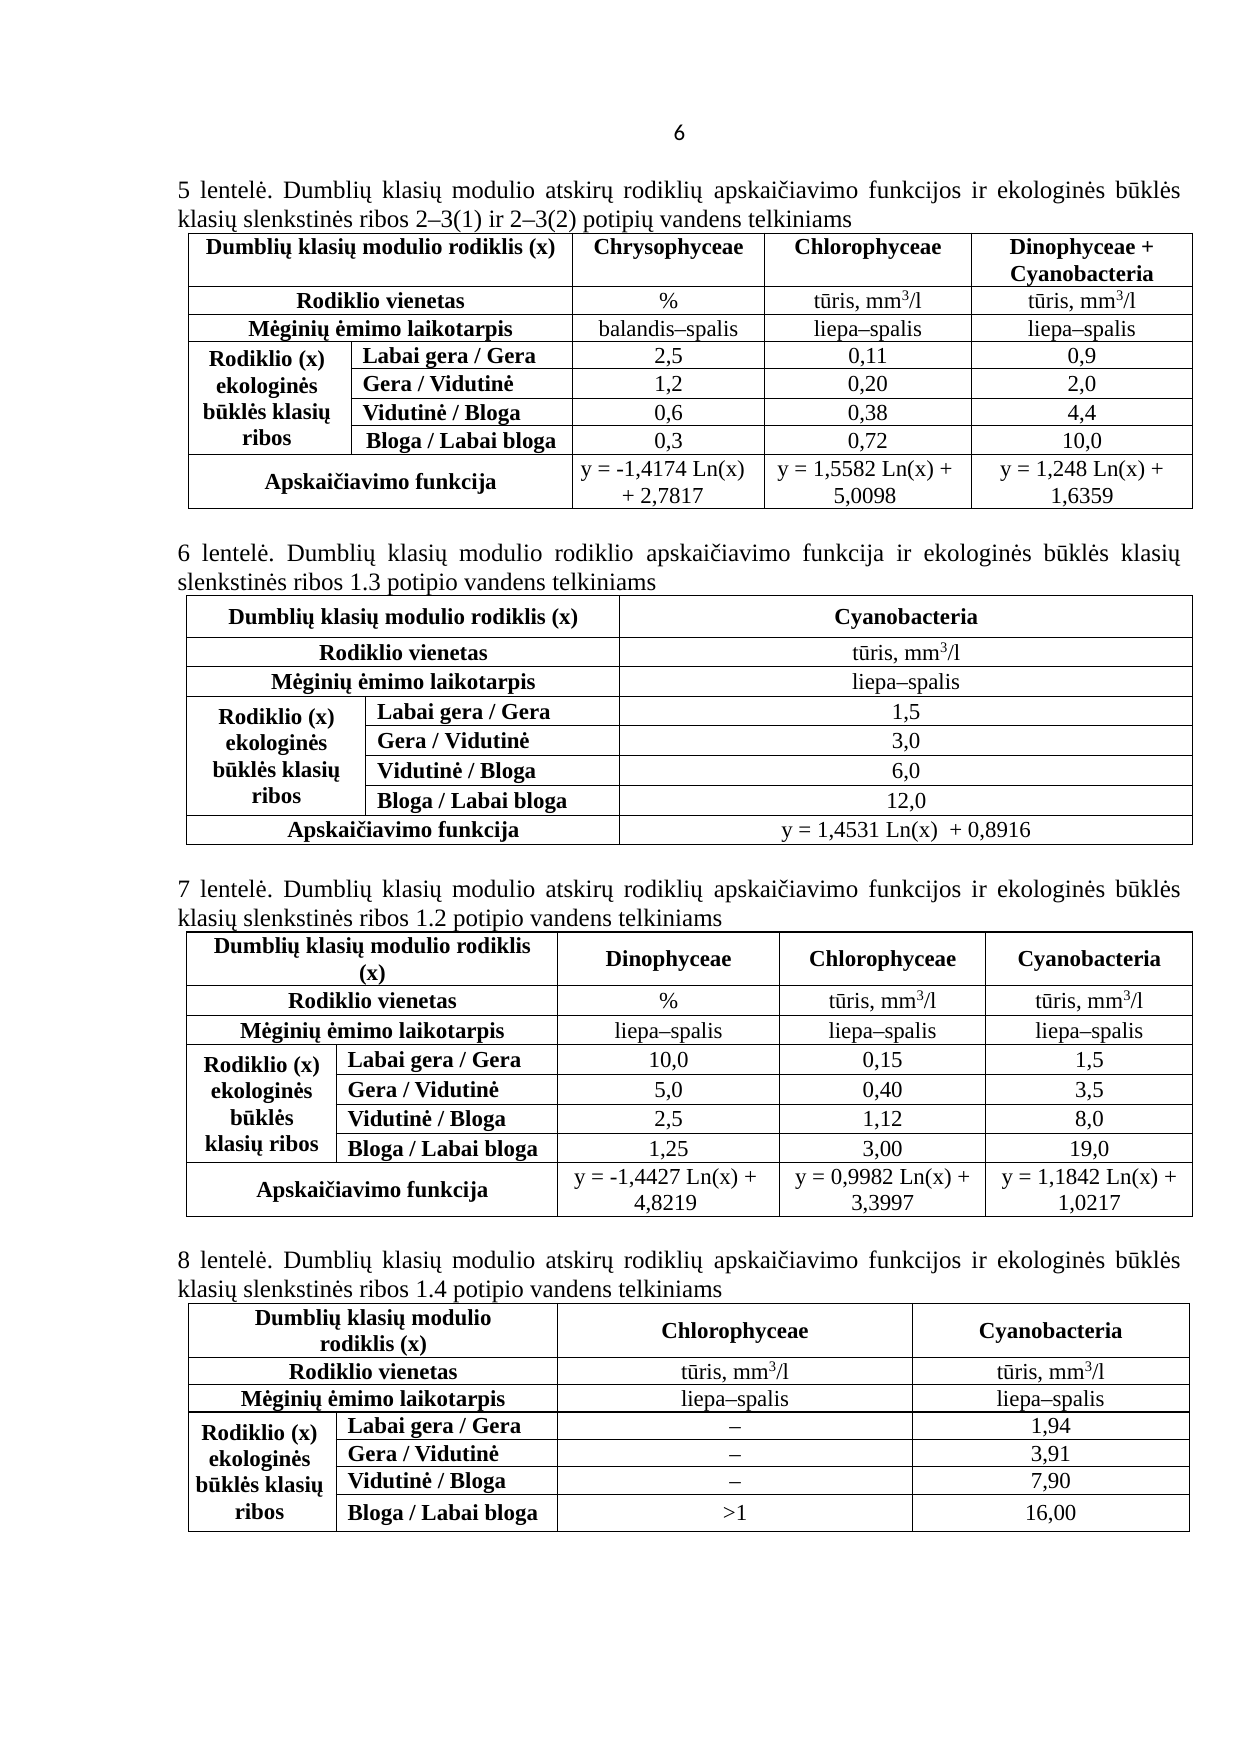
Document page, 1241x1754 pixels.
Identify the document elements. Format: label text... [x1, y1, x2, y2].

table_cell Rodiklio (x) ekologinės būklės klasių ribos [189, 1413, 336, 1531]
table_cell 3,5 [986, 1075, 1192, 1103]
table_cell 4,4 [972, 399, 1192, 425]
table_cell Mėginių ėmimo laikotarpis [189, 1385, 557, 1411]
table_cell 10,0 [972, 426, 1192, 454]
table_cell 8,0 [986, 1105, 1192, 1133]
table_cell 0,38 [765, 399, 971, 425]
table_cell 3,00 [780, 1134, 985, 1162]
table_cell tūris, mm3/l [620, 638, 1192, 666]
table_cell y = -1,4174 Ln(x) + 2,7817 [573, 455, 764, 508]
table_cell Gera / Vidutinė [366, 726, 619, 755]
table_cell Bloga / Labai bloga [366, 786, 619, 814]
table_header Dumblių klasių modulio rodiklis (x) [187, 596, 619, 637]
table_header Chlorophyceae [558, 1304, 912, 1357]
table_cell 2,0 [972, 369, 1192, 398]
text 7 lentelė. Dumblių klasių modulio atskirų rodiklių apskaičiavimo funkcijos ir ekologinės būklės klasių slenkstinės ribos 1.2 potipio vandens telkiniams [177, 874, 1181, 931]
text 6 lentelė. Dumblių klasių modulio rodiklio apskaičiavimo funkcija ir ekologinės būklės klasių slenkstinės ribos 1.3 potipio vandens telkiniams [177, 538, 1181, 595]
table_header Dumblių klasių modulio rodiklis (x) [189, 1304, 557, 1357]
table_cell 12,0 [620, 786, 1192, 814]
table_cell Labai gera / Gera [337, 1045, 557, 1074]
table_cell % [573, 287, 764, 313]
table_cell 10,0 [558, 1045, 779, 1074]
table_cell liepa–spalis [913, 1385, 1189, 1411]
table_cell Rodiklio (x) ekologinės būklės klasių ribos [187, 697, 365, 814]
table_cell Labai gera / Gera [337, 1413, 557, 1439]
table_cell – [558, 1413, 912, 1439]
table_cell balandis–spalis [573, 315, 764, 341]
table_cell 1,12 [780, 1105, 985, 1133]
table_cell tūris, mm3/l [972, 287, 1192, 313]
table_cell Bloga / Labai bloga [352, 426, 572, 454]
table_cell tūris, mm3/l [986, 986, 1192, 1015]
table_cell Gera / Vidutinė [337, 1440, 557, 1466]
table_cell 0,20 [765, 369, 971, 398]
table_cell Bloga / Labai bloga [337, 1134, 557, 1162]
table_cell liepa–spalis [558, 1385, 912, 1411]
text 5 lentelė. Dumblių klasių modulio atskirų rodiklių apskaičiavimo funkcijos ir ekologinės būklės klasių slenkstinės ribos 2–3(1) ir 2–3(2) potipių vandens telkiniams [177, 175, 1181, 232]
table_cell Vidutinė / Bloga [352, 399, 572, 425]
table_header Chlorophyceae [765, 234, 971, 286]
table_cell liepa–spalis [765, 315, 971, 341]
table_cell tūris, mm3/l [913, 1358, 1189, 1384]
table_header Dinophyceae [558, 933, 779, 985]
table_cell Bloga / Labai bloga [337, 1495, 557, 1531]
table_cell Mėginių ėmimo laikotarpis [187, 1016, 557, 1044]
table_cell Mėginių ėmimo laikotarpis [187, 667, 619, 696]
table_cell 0,40 [780, 1075, 985, 1103]
table_cell Apskaičiavimo funkcija [187, 1163, 557, 1216]
table_cell Apskaičiavimo funkcija [189, 455, 572, 508]
table_cell Rodiklio vienetas [187, 638, 619, 666]
table_cell Rodiklio (x) ekologinės būklės klasių ribos [187, 1045, 336, 1162]
table_cell Vidutinė / Bloga [366, 756, 619, 784]
table_cell 1,5 [620, 697, 1192, 725]
table_cell Rodiklio vienetas [189, 287, 572, 313]
table_cell liepa–spalis [972, 315, 1192, 341]
table_header Chrysophyceae [573, 234, 764, 286]
table_cell 5,0 [558, 1075, 779, 1103]
table_cell 1,2 [573, 369, 764, 398]
table_cell – [558, 1467, 912, 1494]
table_cell 0,9 [972, 342, 1192, 368]
table_cell Vidutinė / Bloga [337, 1467, 557, 1494]
table_cell 3,0 [620, 726, 1192, 755]
table_cell Rodiklio vienetas [187, 986, 557, 1015]
table_cell liepa–spalis [986, 1016, 1192, 1044]
table_cell 0,3 [573, 426, 764, 454]
table_cell tūris, mm3/l [558, 1358, 912, 1384]
table_header Dumblių klasių modulio rodiklis (x) [189, 234, 572, 286]
table_cell liepa–spalis [780, 1016, 985, 1044]
table_cell y = -1,4427 Ln(x) + 4,8219 [558, 1163, 779, 1216]
table_cell Rodiklio (x) ekologinės būklės klasių ribos [189, 342, 351, 454]
table_cell Rodiklio vienetas [189, 1358, 557, 1384]
table_cell tūris, mm3/l [780, 986, 985, 1015]
table_cell y = 1,248 Ln(x) + 1,6359 [972, 455, 1192, 508]
table_header Dumblių klasių modulio rodiklis (x) [187, 933, 557, 985]
table_cell 3,91 [913, 1440, 1189, 1466]
table_cell y = 0,9982 Ln(x) + 3,3997 [780, 1163, 985, 1216]
table_header Cyanobacteria [913, 1304, 1189, 1357]
table_cell 6,0 [620, 756, 1192, 784]
table_cell 0,6 [573, 399, 764, 425]
table_header Dinophyceae + Cyanobacteria [972, 234, 1192, 286]
table_cell % [558, 986, 779, 1015]
table_cell >1 [558, 1495, 912, 1531]
table_cell 7,90 [913, 1467, 1189, 1494]
table_cell 1,5 [986, 1045, 1192, 1074]
table_cell Labai gera / Gera [366, 697, 619, 725]
table_header Cyanobacteria [620, 596, 1192, 637]
table_cell 0,15 [780, 1045, 985, 1074]
table_cell y = 1,5582 Ln(x) + 5,0098 [765, 455, 971, 508]
table_cell tūris, mm3/l [765, 287, 971, 313]
table_cell 19,0 [986, 1134, 1192, 1162]
table_cell Labai gera / Gera [352, 342, 572, 368]
table_cell 16,00 [913, 1495, 1189, 1531]
table_cell 1,25 [558, 1134, 779, 1162]
table_cell Gera / Vidutinė [337, 1075, 557, 1103]
table_cell Mėginių ėmimo laikotarpis [189, 315, 572, 341]
table_cell Vidutinė / Bloga [337, 1105, 557, 1133]
table_cell – [558, 1440, 912, 1466]
table_cell 1,94 [913, 1413, 1189, 1439]
table_cell 2,5 [558, 1105, 779, 1133]
table_cell 0,72 [765, 426, 971, 454]
table_header Chlorophyceae [780, 933, 985, 985]
table_cell 2,5 [573, 342, 764, 368]
table_cell y = 1,4531 Ln(x) + 0,8916 [620, 816, 1192, 844]
text 8 lentelė. Dumblių klasių modulio atskirų rodiklių apskaičiavimo funkcijos ir ekologinės būklės klasių slenkstinės ribos 1.4 potipio vandens telkiniams [177, 1245, 1181, 1303]
table_cell y = 1,1842 Ln(x) + 1,0217 [986, 1163, 1192, 1216]
table_cell Apskaičiavimo funkcija [187, 816, 619, 844]
table_cell Gera / Vidutinė [352, 369, 572, 398]
table_cell 0,11 [765, 342, 971, 368]
table_header Cyanobacteria [986, 933, 1192, 985]
table_cell liepa–spalis [620, 667, 1192, 696]
table_cell liepa–spalis [558, 1016, 779, 1044]
